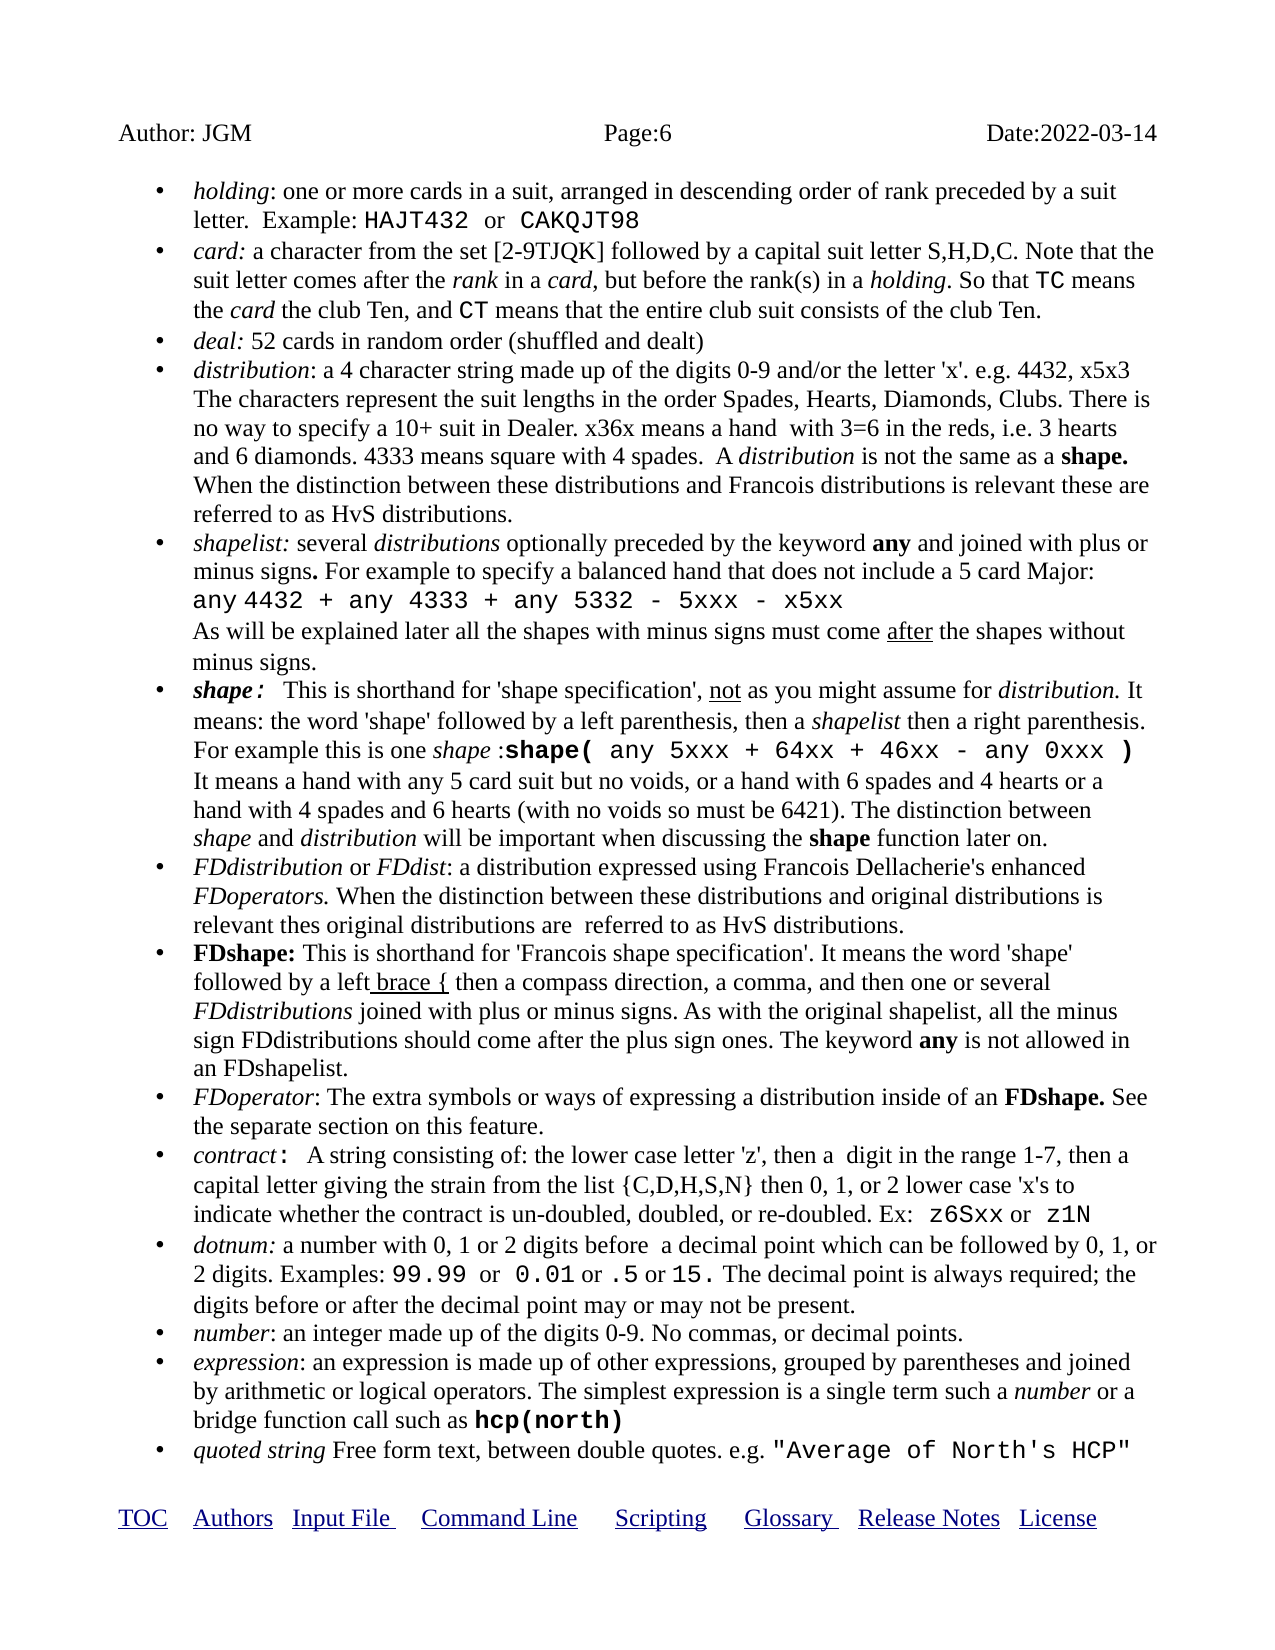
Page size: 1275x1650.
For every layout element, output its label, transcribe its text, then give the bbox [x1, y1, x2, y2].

list number: an integer made up of the digits 0-9. No commas, or decimal points. [156, 1318, 1157, 1347]
list FDdistribution or FDdist: a distribution expressed using Francois Dellacherie's enhanced FDoperators. When the distinction between these distributions and original distributions is relevant thes original distributions are referred to as HvS distributions. [156, 852, 1157, 938]
list distribution: a 4 character string made up of the digits 0-9 and/or the letter 'x'. e.g. 4432, x5x3 The characters represent the suit lengths in the order Spades, Hearts, Diamonds, Clubs. There is no way to specify a 10+ suit in Dealer. x36x means a hand with 3=6 in the reds, i.e. 3 hearts and 6 diamonds. 4333 means square with 4 spades. A distribution is not the same as a shape. When the distinction between these distributions and Francois distributions is relevant these are referred to as HvS distributions. [156, 355, 1157, 528]
list dotnum: a number with 0, 1 or 2 digits before a decimal point which can be followed by 0, 1, or 2 digits. Examples: 99.99 or 0.01 or .5 or 15. The decimal point is always required; the digits before or after the decimal point may or may not be present. [156, 1230, 1157, 1318]
list FDshape: This is shorthand for 'Francois shape specification'. It means the word 'shape' followed by a left brace { then a compass direction, a comma, and then one or several FDdistributions joined with plus or minus signs. As with the original shapelist, all the minus sign FDdistributions should come after the plus sign ones. The keyword any is not allowed in an FDshapelist. [156, 938, 1157, 1082]
text minus signs. [192, 647, 1157, 676]
list expression: an expression is made up of other expressions, grouped by parentheses and joined by arithmetic or logical operators. The simplest expression is a single term such a number or a bridge function call such as hcp(north) [156, 1347, 1157, 1436]
text any 4432 + any 4333 + any 5332 - 5xxx - x5xx [118, 585, 1157, 616]
list FDoperator: The extra symbols or ways of expressing a distribution inside of an FDshape. See the separate section on this feature. [156, 1082, 1157, 1140]
text As will be explained later all the shapes with minus signs must come after the shapes without [118, 616, 1157, 647]
list shape: This is shorthand for 'shape specification', not as you might assume for distribution. It means: the word 'shape' followed by a left parenthesis, then a shapelist then a right parenthesis. For example this is one shape :shape( any 5xxx + 64xx + 46xx - any 0xxx ) It means a hand with any 5 card suit but no voids, or a hand with 6 spades and 4 hearts or a hand with 4 spades and 6 hearts (with no voids so must be 6421). The distinction between shape and distribution will be important when discussing the shape function later on. [156, 676, 1157, 852]
list deal: 52 cards in random order (shuffled and dealt) [156, 326, 1157, 355]
list holding: one or more cards in a suit, arranged in descending order of rank preceded by a suit letter. Example: HAJT432 or CAKQJT98 [156, 176, 1157, 236]
list card: a character from the set [2-9TJQK] followed by a capital suit letter S,H,D,C. Note that the suit letter comes after the rank in a card, but before the rank(s) in a holding. So that TC means the card the club Ten, and CT means that the entire club suit consists of the club Ten. [156, 236, 1157, 326]
list shapelist: several distributions optionally preceded by the keyword any and joined with plus or minus signs. For example to specify a balanced hand that does not include a 5 card Major: [156, 528, 1157, 585]
list quoted string Free form text, between double quotes. e.g. "Average of North's HCP" [156, 1436, 1157, 1466]
list contract: A string consisting of: the lower case letter 'z', then a digit in the range 1-7, then a capital letter giving the strain from the list {C,D,H,S,N} then 0, 1, or 2 lower case 'x's to indicate whether the contract is un-doubled, doubled, or re-doubled. Ex: z6Sxx or z1N [156, 1140, 1157, 1230]
